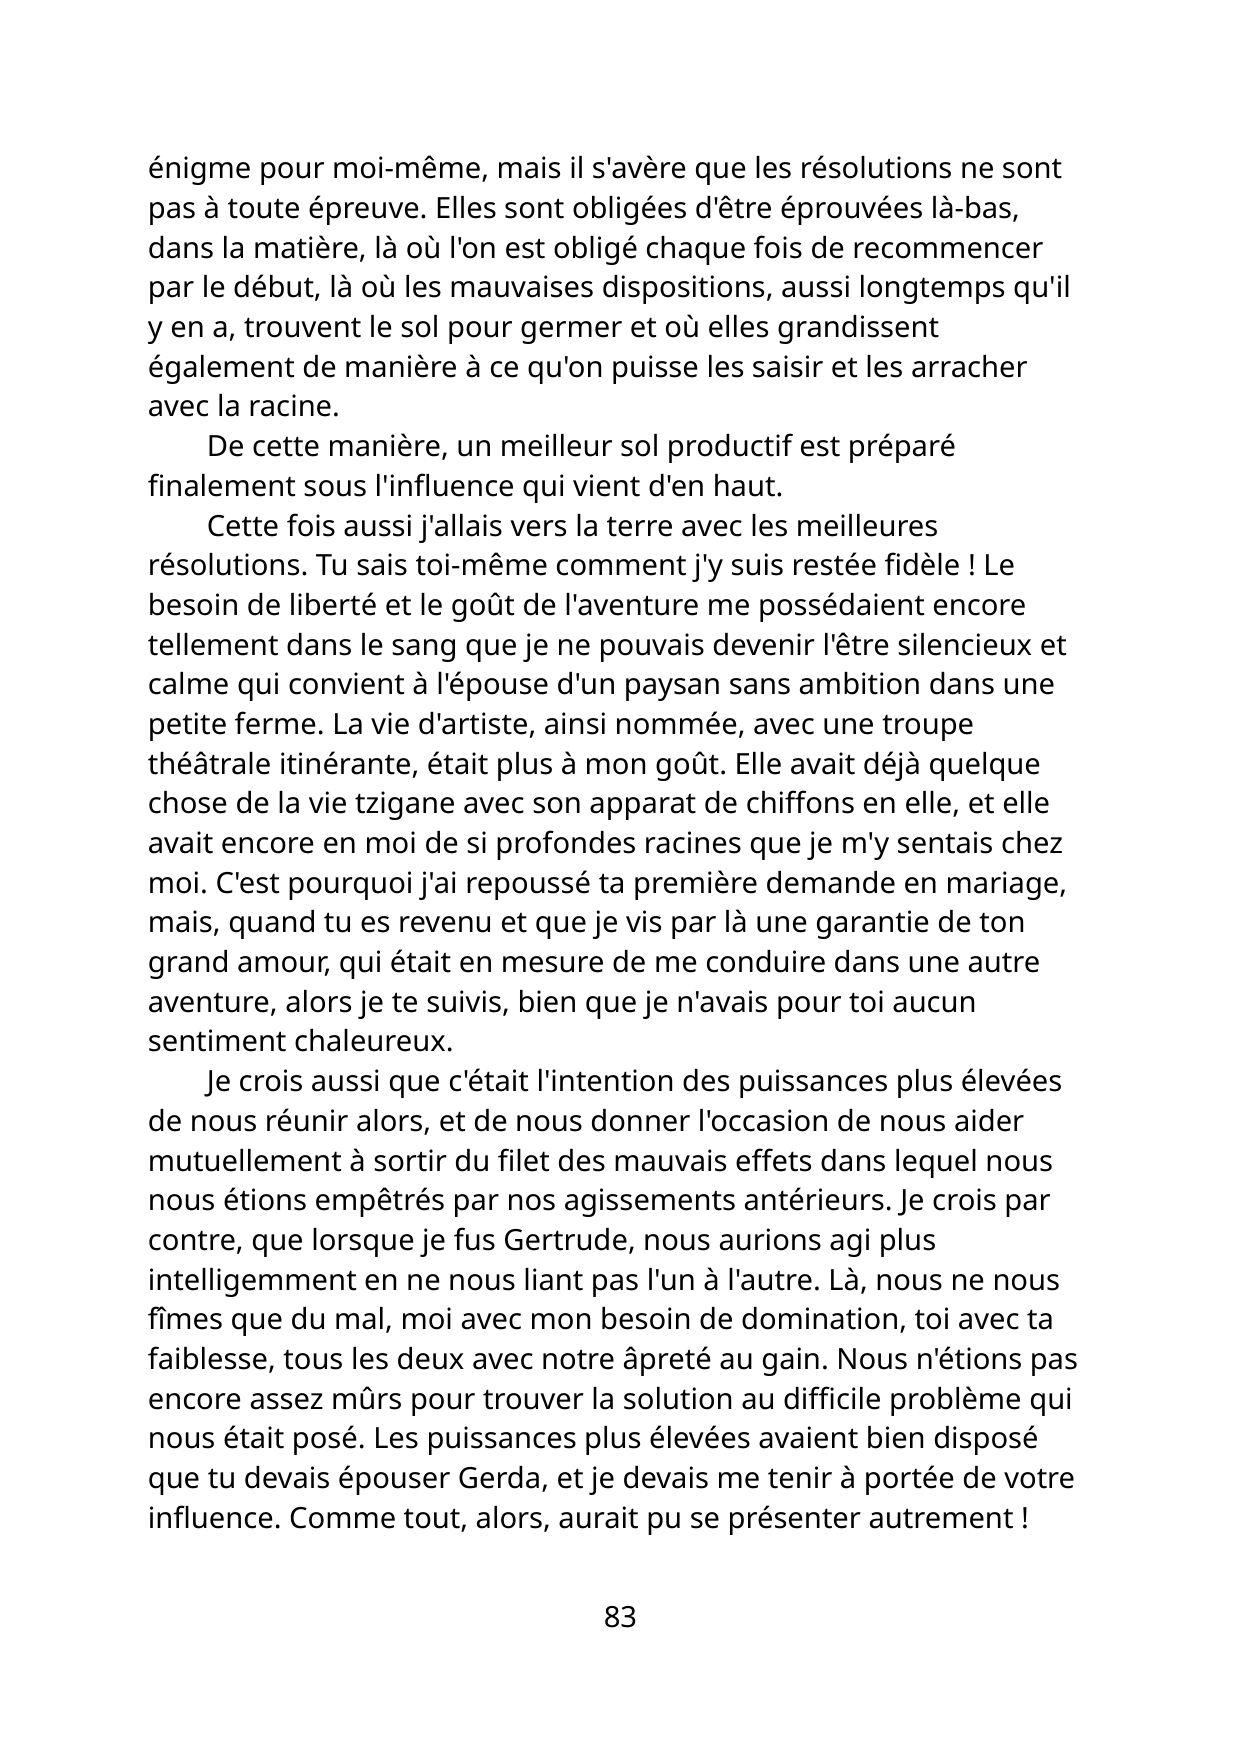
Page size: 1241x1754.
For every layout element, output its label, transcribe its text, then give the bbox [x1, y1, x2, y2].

text Cette fois aussi j'allais vers la terre avec les meilleures résolutions. Tu sais toi-même comment j'y suis restée fidèle ! Le besoin de liberté et le goût de l'aventure me possédaient encore tellement dans le sang que je ne pouvais devenir l'être silencieux et calme qui convient à l'épouse d'un paysan sans ambition dans une petite ferme. La vie d'artiste, ainsi nommée, avec une troupe théâtrale itinérante, était plus à mon goût. Elle avait déjà quelque chose de la vie tzigane avec son apparat de chiffons en elle, et elle avait encore en moi de si profondes racines que je m'y sentais chez moi. C'est pourquoi j'ai repoussé ta première demande en mariage, mais, quand tu es revenu et que je vis par là une garantie de ton grand amour, qui était en mesure de me conduire dans une autre aventure, alors je te suivis, bien que je n'avais pour toi aucun sentiment chaleureux. [148, 505, 1093, 1060]
text énigme pour moi-même, mais il s'avère que les résolutions ne sont pas à toute épreuve. Elles sont obligées d'être éprouvées là-bas, dans la matière, là où l'on est obligé chaque fois de recommencer par le début, là où les mauvaises dispositions, aussi longtemps qu'il y en a, trouvent le sol pour germer et où elles grandissent également de manière à ce qu'on puisse les saisir et les arracher avec la racine. [148, 148, 1093, 425]
text Je crois aussi que c'était l'intention des puissances plus élevées de nous réunir alors, et de nous donner l'occasion de nous aider mutuellement à sortir du filet des mauvais effets dans lequel nous nous étions empêtrés par nos agissements antérieurs. Je crois par contre, que lorsque je fus Gertrude, nous aurions agi plus intelligemment en ne nous liant pas l'un à l'autre. Là, nous ne nous fîmes que du mal, moi avec mon besoin de domination, toi avec ta faiblesse, tous les deux avec notre âpreté au gain. Nous n'étions pas encore assez mûrs pour trouver la solution au difficile problème qui nous était posé. Les puissances plus élevées avaient bien disposé que tu devais épouser Gerda, et je devais me tenir à portée de votre influence. Comme tout, alors, aurait pu se présenter autrement ! [148, 1060, 1093, 1537]
text De cette manière, un meilleur sol productif est préparé finalement sous l'influence qui vient d'en haut. [148, 425, 1093, 505]
